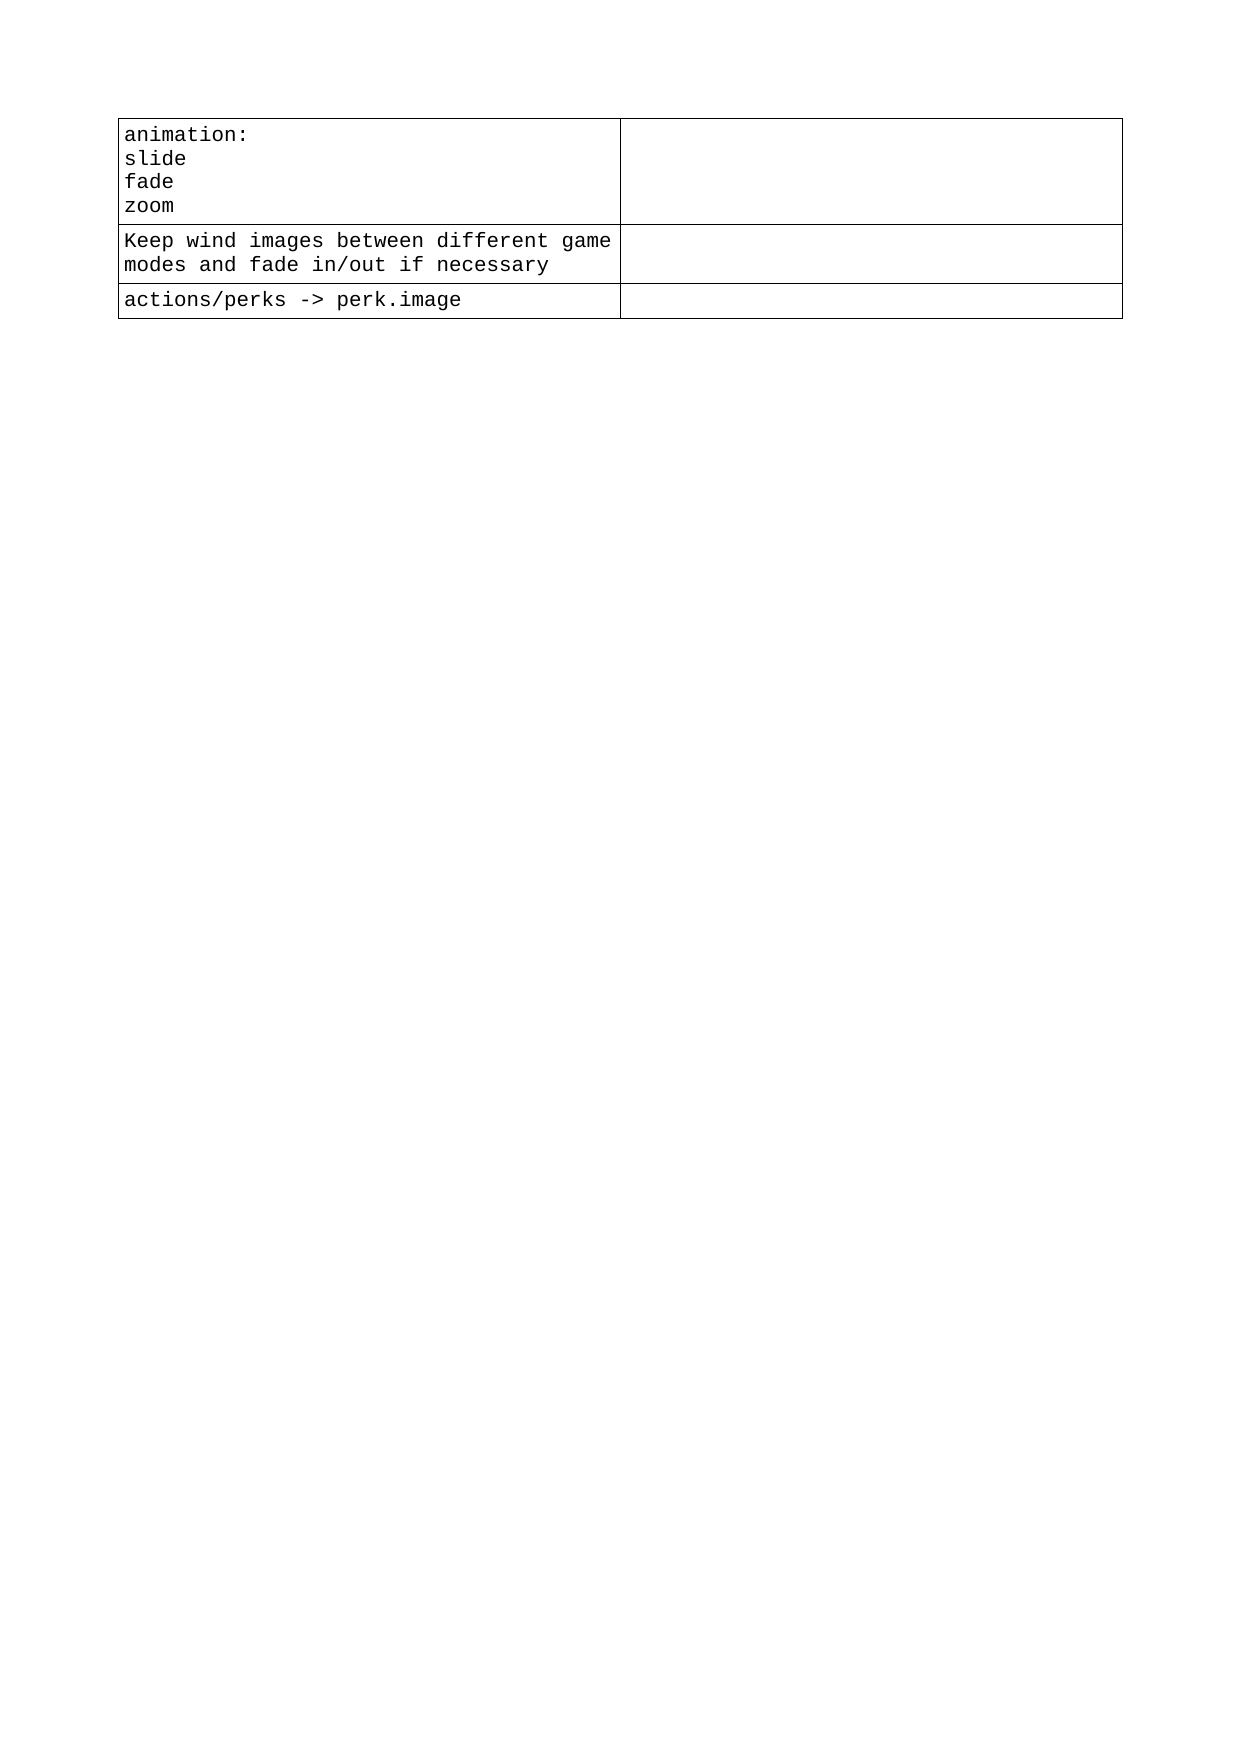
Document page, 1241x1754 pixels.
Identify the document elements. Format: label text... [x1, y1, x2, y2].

table_cell [621, 284, 1122, 318]
table_cell Keep wind images between different game modes and fade in/out if necessary [119, 225, 620, 283]
table_cell actions/perks -> perk.image [119, 284, 620, 318]
table_cell animation: slide fade zoom [119, 119, 620, 224]
table_cell [621, 119, 1122, 224]
table_cell [621, 225, 1122, 283]
